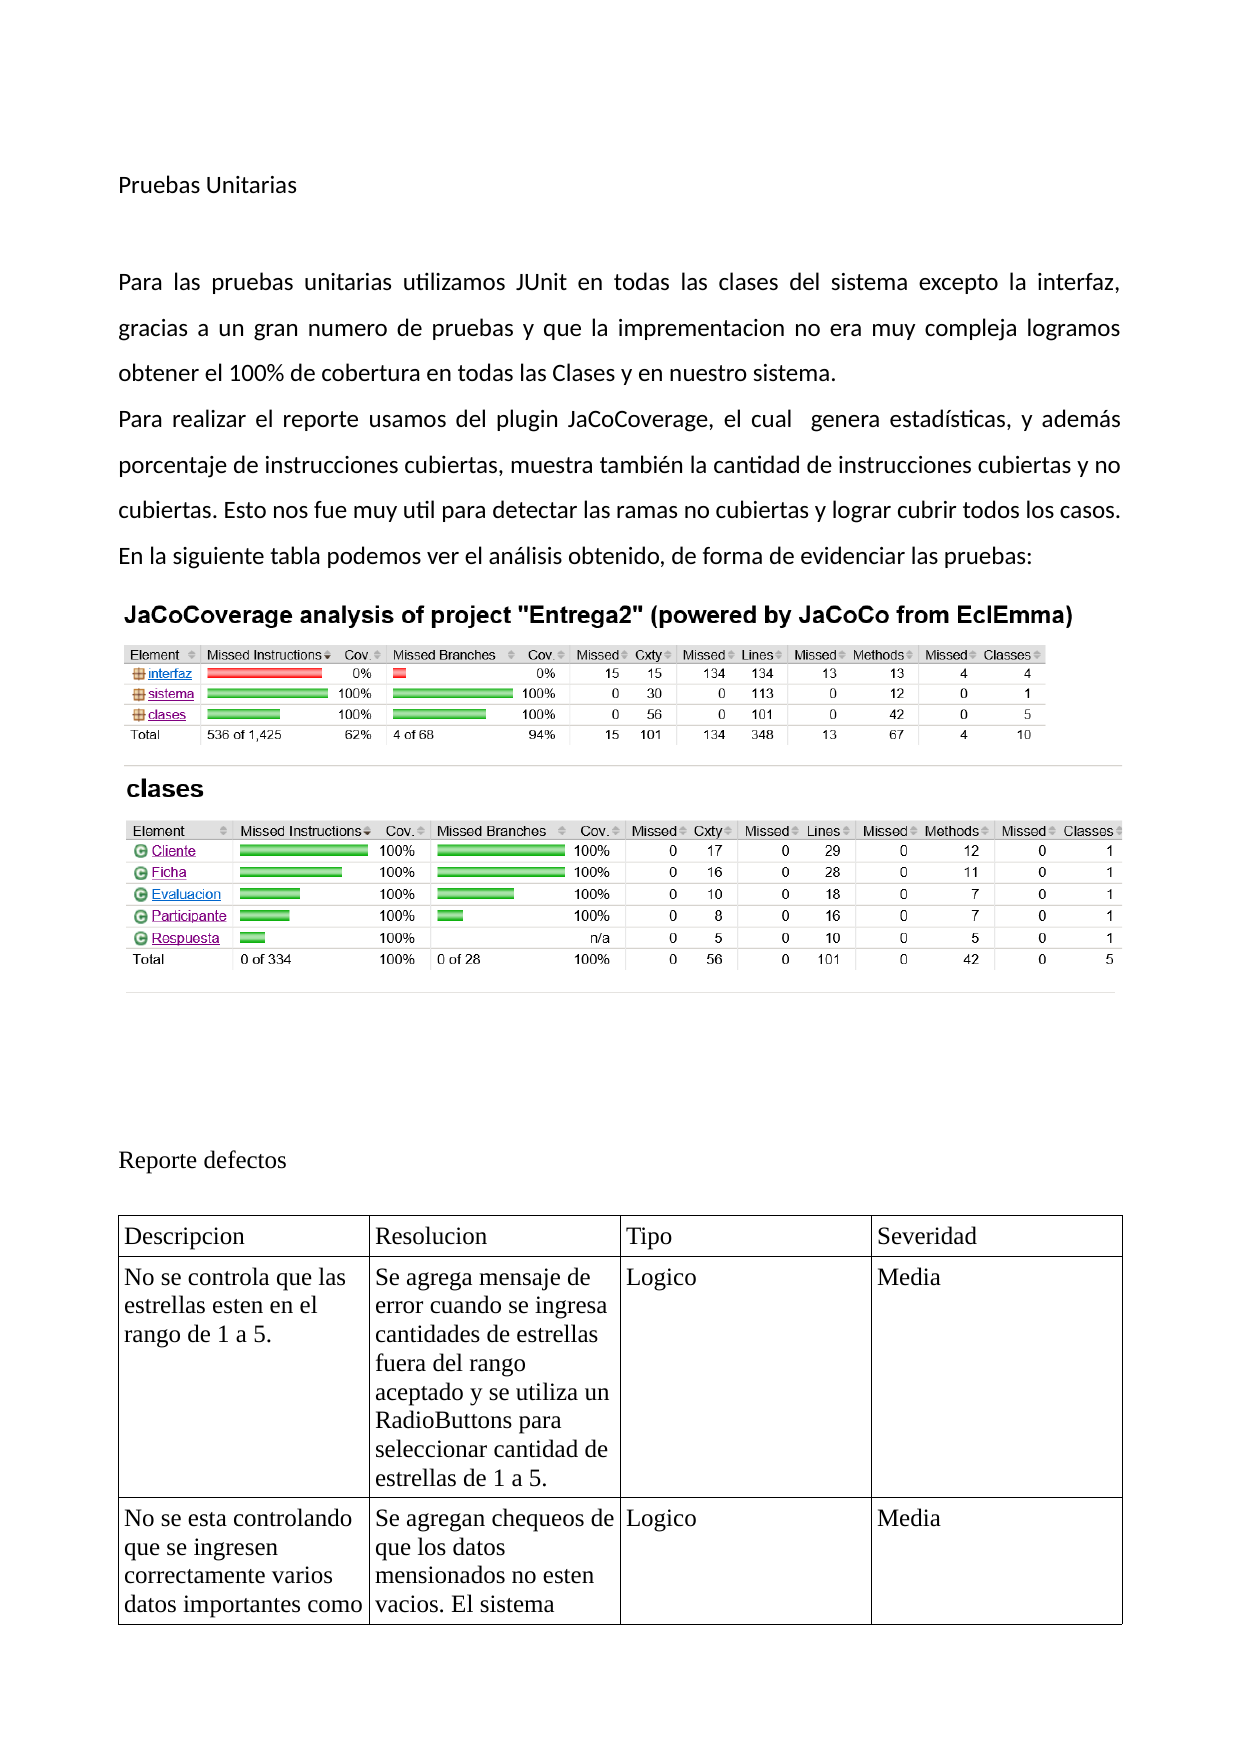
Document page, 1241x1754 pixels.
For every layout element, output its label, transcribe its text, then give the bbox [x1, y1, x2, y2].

table_header Resolucion [370, 1216, 620, 1256]
table_cell Media [872, 1257, 1122, 1497]
text Pruebas Unitarias [118, 169, 1122, 200]
text Para realizar el reporte usamos del plugin JaCoCoverage, el cual genera estadísticas, y además porcentaje de instrucciones cubiertas, muestra también la cantidad de instrucciones cubiertas y no cubiertas. Esto nos fue muy util para detectar las ramas no cubiertas y lograr cubrir todos los casos. [118, 403, 1122, 525]
table_header Descripcion [119, 1216, 369, 1256]
table_cell Media [872, 1498, 1122, 1624]
table_cell No se controla que las estrellas esten en el rango de 1 a 5. [119, 1257, 369, 1497]
table_cell No se esta controlando que se ingresen correctamente varios datos importantes como [119, 1498, 369, 1624]
table_cell Se agregan chequeos de que los datos mensionados no esten vacios. El sistema [370, 1498, 620, 1624]
table_cell Logico [621, 1257, 871, 1497]
text En la siguiente tabla podemos ver el análisis obtenido, de forma de evidenciar las pruebas: [118, 540, 1122, 571]
picture [118, 586, 1123, 993]
text Reporte defectos [118, 1145, 1122, 1174]
text Para las pruebas unitarias utilizamos JUnit en todas las clases del sistema excepto la interfaz, gracias a un gran numero de pruebas y que la imprementacion no era muy compleja logramos obtener el 100% de cobertura en todas las Clases y en nuestro sistema. [118, 266, 1122, 388]
table_header Tipo [621, 1216, 871, 1256]
table_cell Se agrega mensaje de error cuando se ingresa cantidades de estrellas fuera del rango aceptado y se utiliza un RadioButtons para seleccionar cantidad de estrellas de 1 a 5. [370, 1257, 620, 1497]
table_cell Logico [621, 1498, 871, 1624]
table_header Severidad [872, 1216, 1122, 1256]
